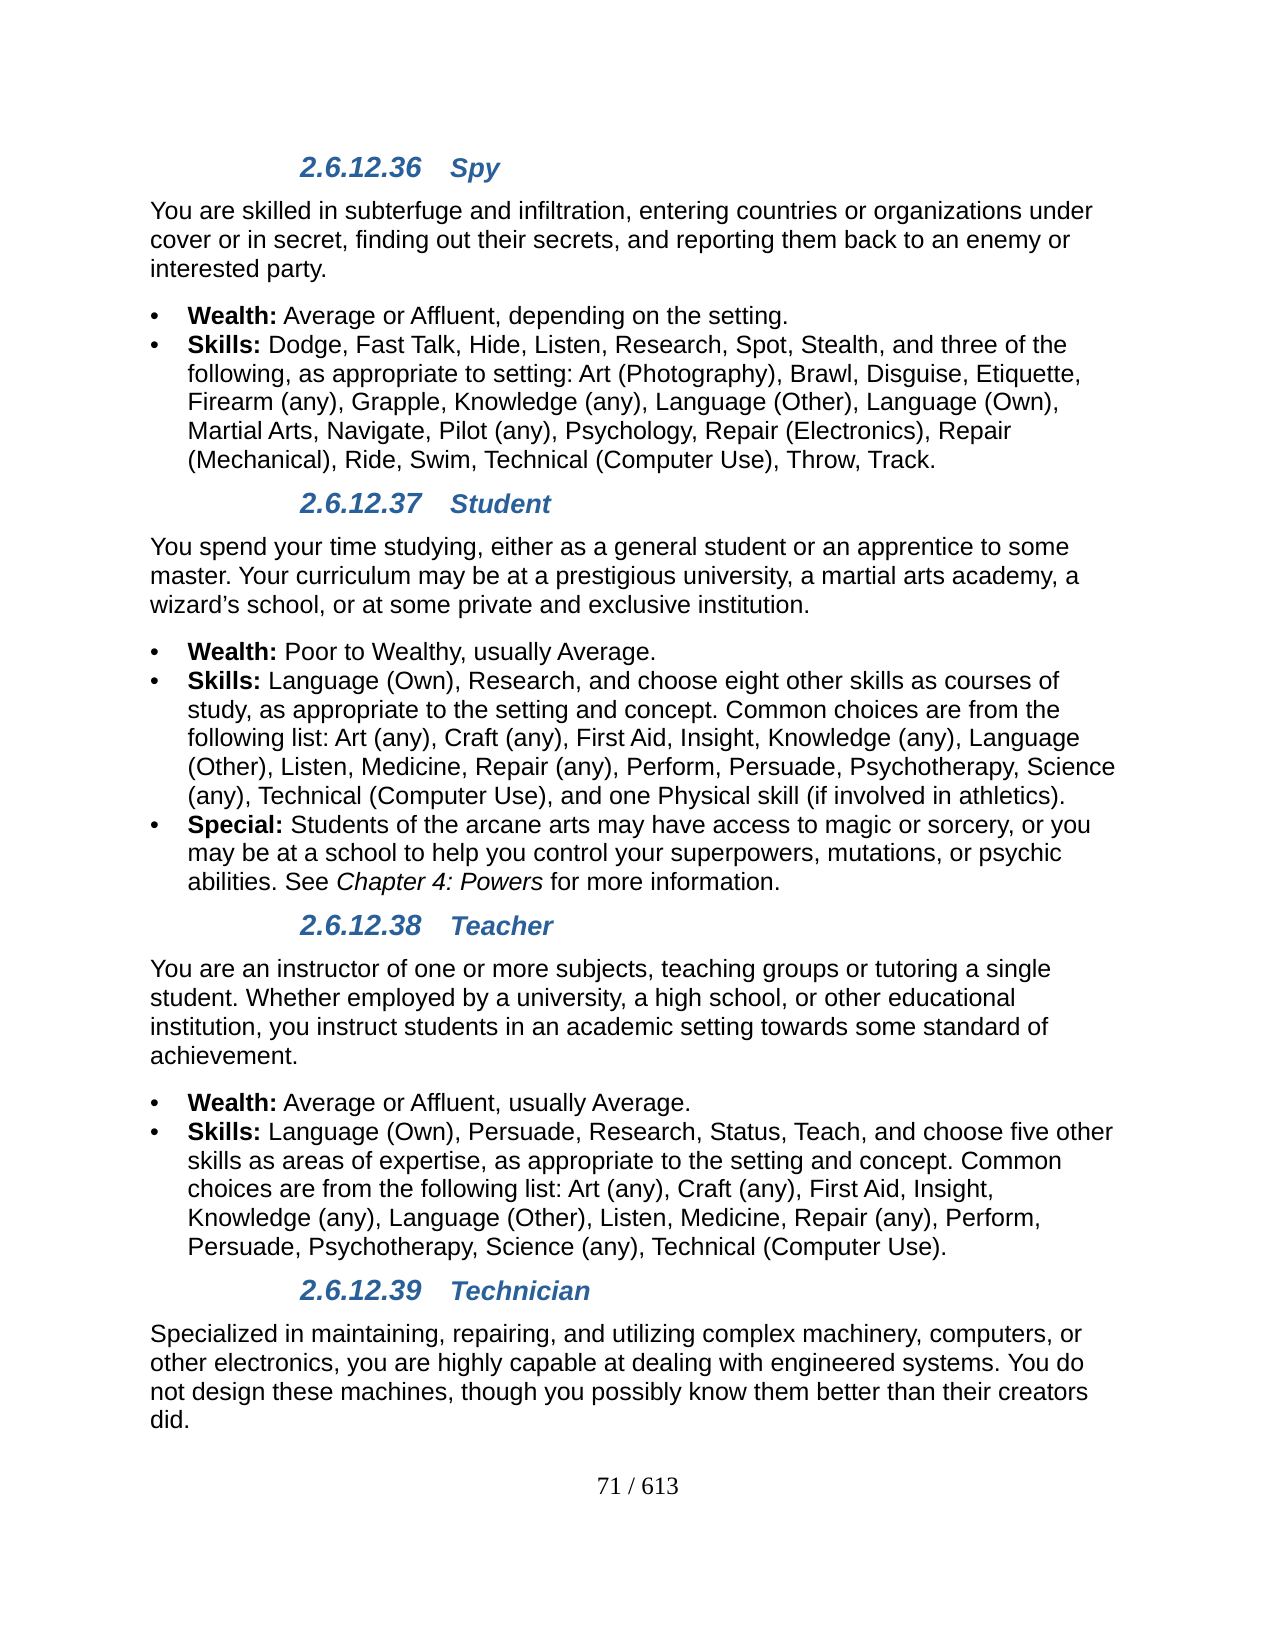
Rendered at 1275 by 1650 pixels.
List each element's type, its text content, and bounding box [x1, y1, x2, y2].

text • Wealth: Average or Affluent, depending on the setting. [150, 301, 1125, 330]
subtitle Student [300, 486, 1125, 519]
text You are skilled in subterfuge and infiltration, entering countries or organizations under cover or in secret, finding out their secrets, and reporting them back to an enemy or interested party. [150, 196, 1125, 282]
text You spend your time studying, either as a general student or an apprentice to some master. Your curriculum may be at a prestigious university, a martial arts academy, a wizard’s school, or at some private and exclusive institution. [150, 532, 1125, 618]
text • Wealth: Poor to Wealthy, usually Average. [150, 637, 1125, 666]
text • Special: Students of the arcane arts may have access to magic or sorcery, or you may be at a school to help you control your superpowers, mutations, or psychic abilities. See Chapter 4: Powers for more information. [150, 809, 1125, 896]
subtitle Teacher [300, 908, 1125, 942]
text • Skills: Language (Own), Persuade, Research, Status, Teach, and choose five other skills as areas of expertise, as appropriate to the setting and concept. Common choices are from the following list: Art (any), Craft (any), First Aid, Insight, Knowledge (any), Language (Other), Listen, Medicine, Repair (any), Perform, Persuade, Psychotherapy, Science (any), Technical (Computer Use). [150, 1117, 1125, 1261]
subtitle Technician [300, 1273, 1125, 1307]
text • Skills: Dodge, Fast Talk, Hide, Listen, Research, Spot, Stealth, and three of the following, as appropriate to setting: Art (Photography), Brawl, Disguise, Etiquette, Firearm (any), Grapple, Knowledge (any), Language (Other), Language (Own), Martial Arts, Navigate, Pilot (any), Psychology, Repair (Electronics), Repair (Mechanical), Ride, Swim, Technical (Computer Use), Throw, Track. [150, 330, 1125, 473]
text • Wealth: Average or Affluent, usually Average. [150, 1088, 1125, 1117]
text • Skills: Language (Own), Research, and choose eight other skills as courses of study, as appropriate to the setting and concept. Common choices are from the following list: Art (any), Craft (any), First Aid, Insight, Knowledge (any), Language (Other), Listen, Medicine, Repair (any), Perform, Persuade, Psychotherapy, Science (any), Technical (Computer Use), and one Physical skill (if involved in athletics). [150, 666, 1125, 809]
text Specialized in maintaining, repairing, and utilizing complex machinery, computers, or other electronics, you are highly capable at dealing with engineered systems. You do not design these machines, though you possibly know them better than their creators did. [150, 1319, 1125, 1434]
text You are an instructor of one or more subjects, teaching groups or tutoring a single student. Whether employed by a university, a high school, or other educational institution, you instruct students in an academic setting towards some standard of achievement. [150, 954, 1125, 1069]
subtitle Spy [300, 150, 1125, 183]
